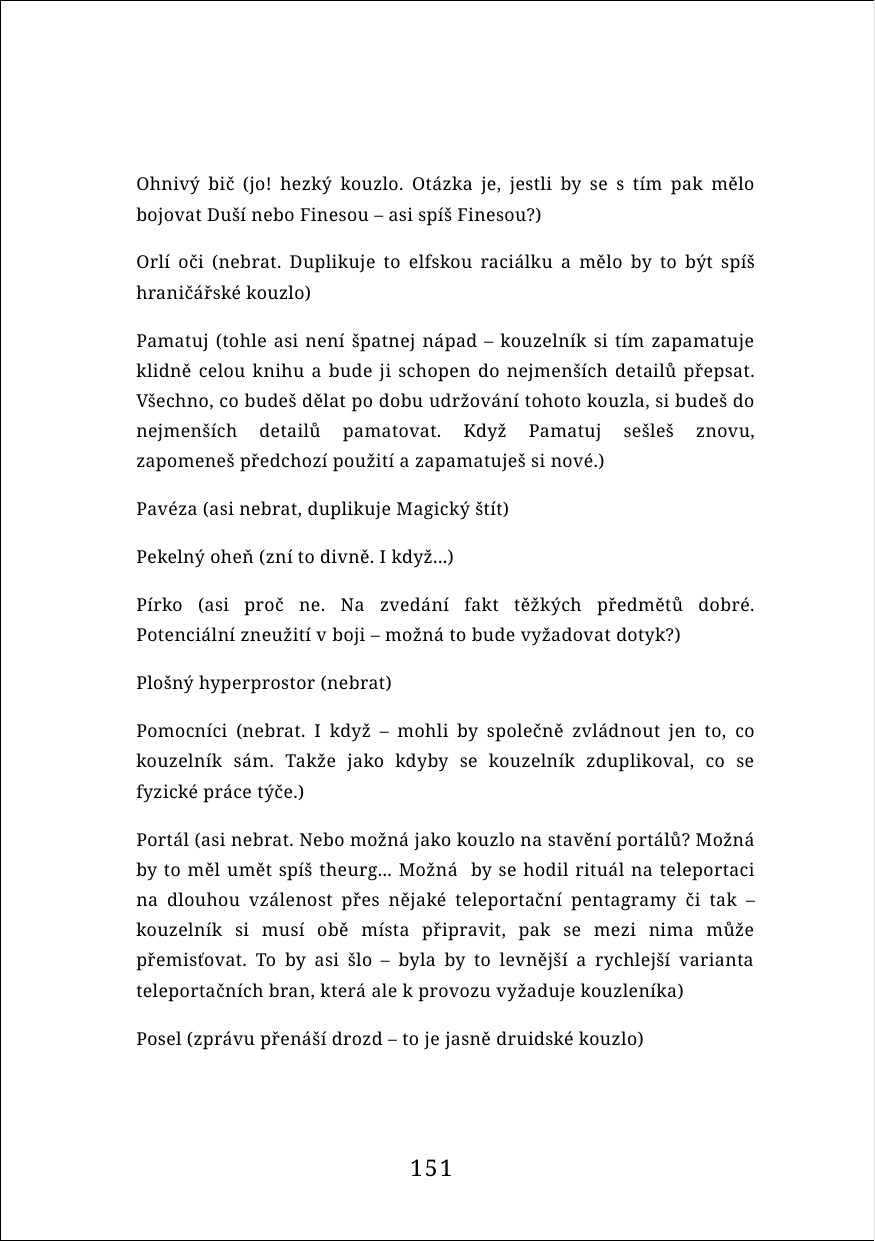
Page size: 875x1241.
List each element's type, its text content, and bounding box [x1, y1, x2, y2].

text Portál (asi nebrat. Nebo možná jako kouzlo na stavění portálů? Možná by to měl umět spíš theurg... Možná by se hodil rituál na teleportaci na dlouhou vzálenost přes nějaké teleportační pentagramy či tak – kouzelník si musí obě místa připravit, pak se mezi nima může přemisťovat. To by asi šlo – byla by to levnější a rychlejší varianta teleportačních bran, která ale k provozu vyžaduje kouzleníka) [136, 827, 756, 1002]
text Pírko (asi proč ne. Na zvedání fakt těžkých předmětů dobré. Potenciální zneužití v boji – možná to bude vyžadovat dotyk?) [136, 593, 756, 647]
text Orlí oči (nebrat. Duplikuje to elfskou raciálku a mělo by to být spíš hraničářské kouzlo) [136, 250, 756, 304]
text Pekelný oheň (zní to divně. I když...) [136, 545, 756, 569]
text Posel (zprávu přenáší drozd – to je jasně druidské kouzlo) [136, 1026, 756, 1050]
text Pamatuj (tohle asi není špatnej nápad – kouzelník si tím zapamatuje klidně celou knihu a bude ji schopen do nejmenších detailů přepsat. Všechno, co budeš dělat po dobu udržování tohoto kouzla, si budeš do nejmenších detailů pamatovat. Když Pamatuj sešleš znovu, zapomeneš předchozí použití a zapamatuješ si nové.) [136, 328, 756, 473]
text Plošný hyperprostor (nebrat) [136, 671, 756, 695]
text Ohnivý bič (jo! hezký kouzlo. Otázka je, jestli by se s tím pak mělo bojovat Duší nebo Finesou – asi spíš Finesou?) [136, 172, 756, 226]
text Pomocníci (nebrat. I když – mohli by společně zvládnout jen to, co kouzelník sám. Takže jako kdyby se kouzelník zduplikoval, co se fyzické práce týče.) [136, 719, 756, 803]
text Pavéza (asi nebrat, duplikuje Magický štít) [136, 497, 756, 521]
